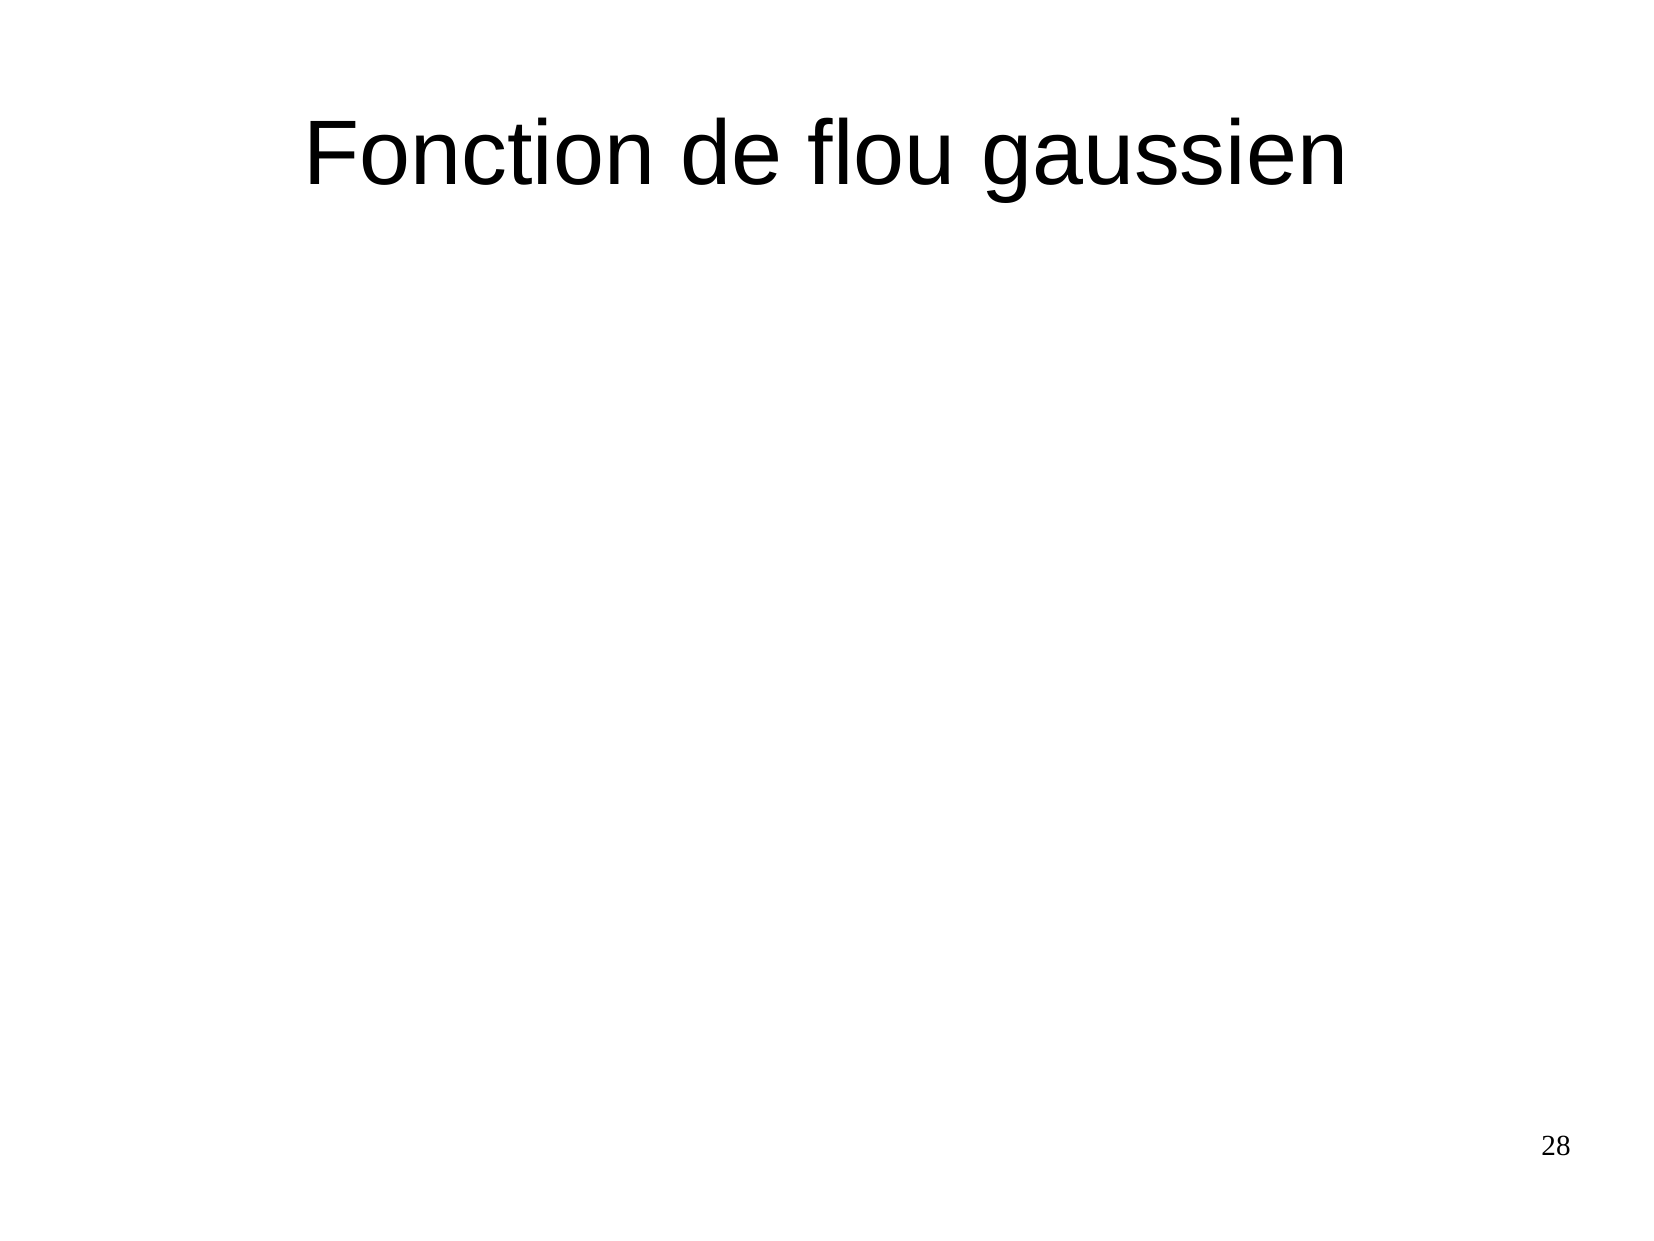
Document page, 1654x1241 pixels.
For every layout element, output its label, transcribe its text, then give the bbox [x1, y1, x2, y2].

title Fonction de flou gaussien [82, 49, 1571, 257]
